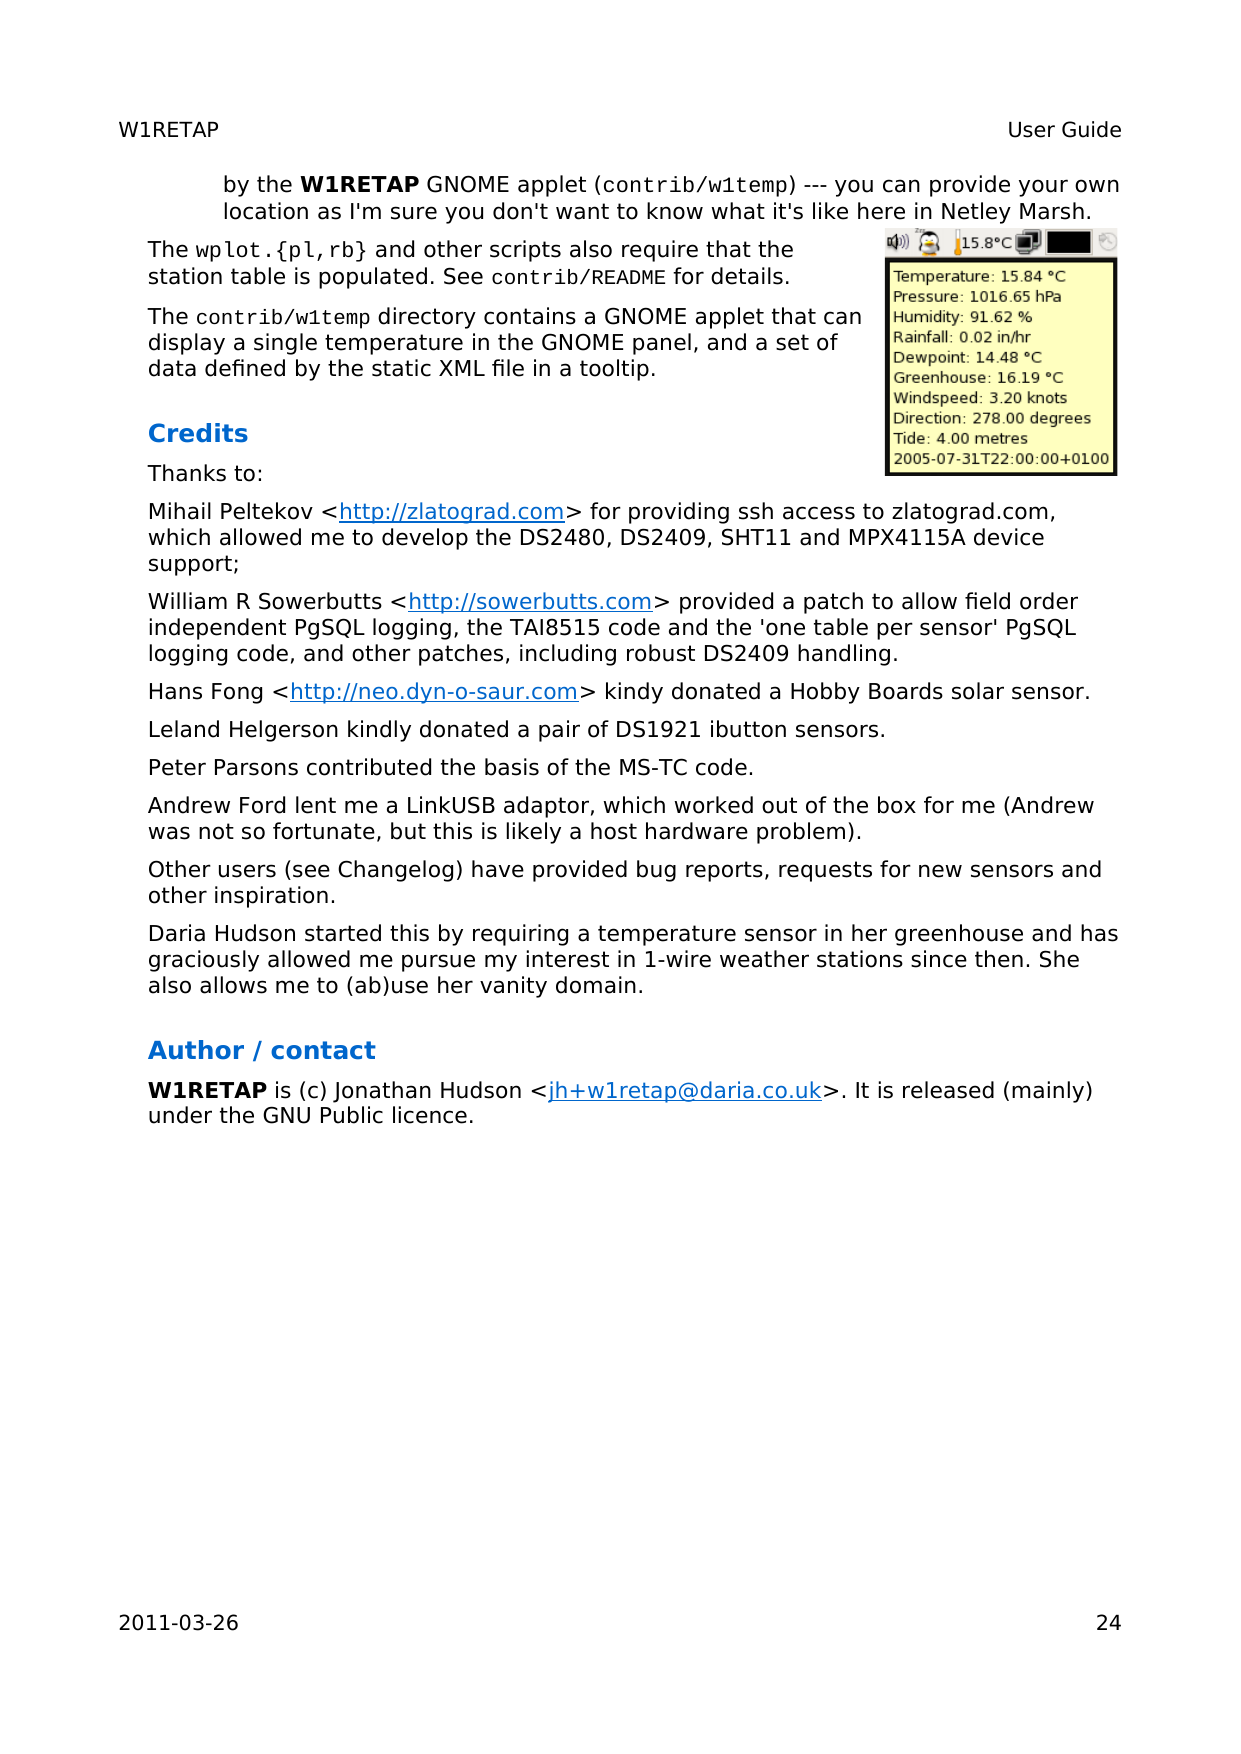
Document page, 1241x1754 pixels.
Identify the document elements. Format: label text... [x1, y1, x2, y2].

text Leland Helgerson kindly donated a pair of DS1921 ibutton sensors. [148, 717, 1122, 743]
text Andrew Ford lent me a LinkUSB adaptor, which worked out of the box for me (Andrew was not so fortunate, but this is likely a host hardware problem). [148, 793, 1122, 845]
text Daria Hudson started this by requiring a temperature sensor in her greenhouse and has graciously allowed me pursue my interest in 1-wire weather stations since then. She also allows me to (ab)use her vanity domain. [148, 921, 1122, 998]
picture [884, 228, 1118, 476]
text Hans Fong <http://neo.dyn-o-saur.com> kindy donated a Hobby Boards solar sensor. [148, 679, 1122, 704]
text Peter Parsons contributed the basis of the MS-TC code. [148, 755, 1122, 781]
text W1RETAP is (c) Jonathan Hudson <jh+w1retap@daria.co.uk>. It is released (mainly) under the GNU Public licence. [148, 1078, 1122, 1129]
text Thanks to: [148, 461, 1122, 487]
text Mihail Peltekov <http://zlatograd.com> for providing ssh access to zlatograd.com, which allowed me to develop the DS2480, DS2409, SHT11 and MPX4115A device support; [148, 499, 1122, 576]
text William R Sowerbutts <http://sowerbutts.com> provided a patch to allow field order independent PgSQL logging, the TAI8515 code and the 'one table per sensor' PgSQL logging code, and other patches, including robust DS2409 handling. [148, 589, 1122, 666]
list by the W1RETAP GNOME applet (contrib/w1temp) --- you can provide your own location as I'm sure you don't want to know what it's like here in Netley Marsh. [185, 172, 1122, 225]
text Other users (see Changelog) have provided bug reports, requests for new sensors and other inspiration. [148, 857, 1122, 909]
subtitle Author / contact [148, 1036, 1122, 1065]
subtitle Credits [148, 419, 884, 448]
text The contrib/w1temp directory contains a GNOME applet that can display a single temperature in the GNOME panel, and a set of data defined by the static XML file in a tooltip. [148, 303, 884, 382]
text The wplot.{pl,rb} and other scripts also require that the station table is populated. See contrib/README for details. [148, 237, 884, 291]
